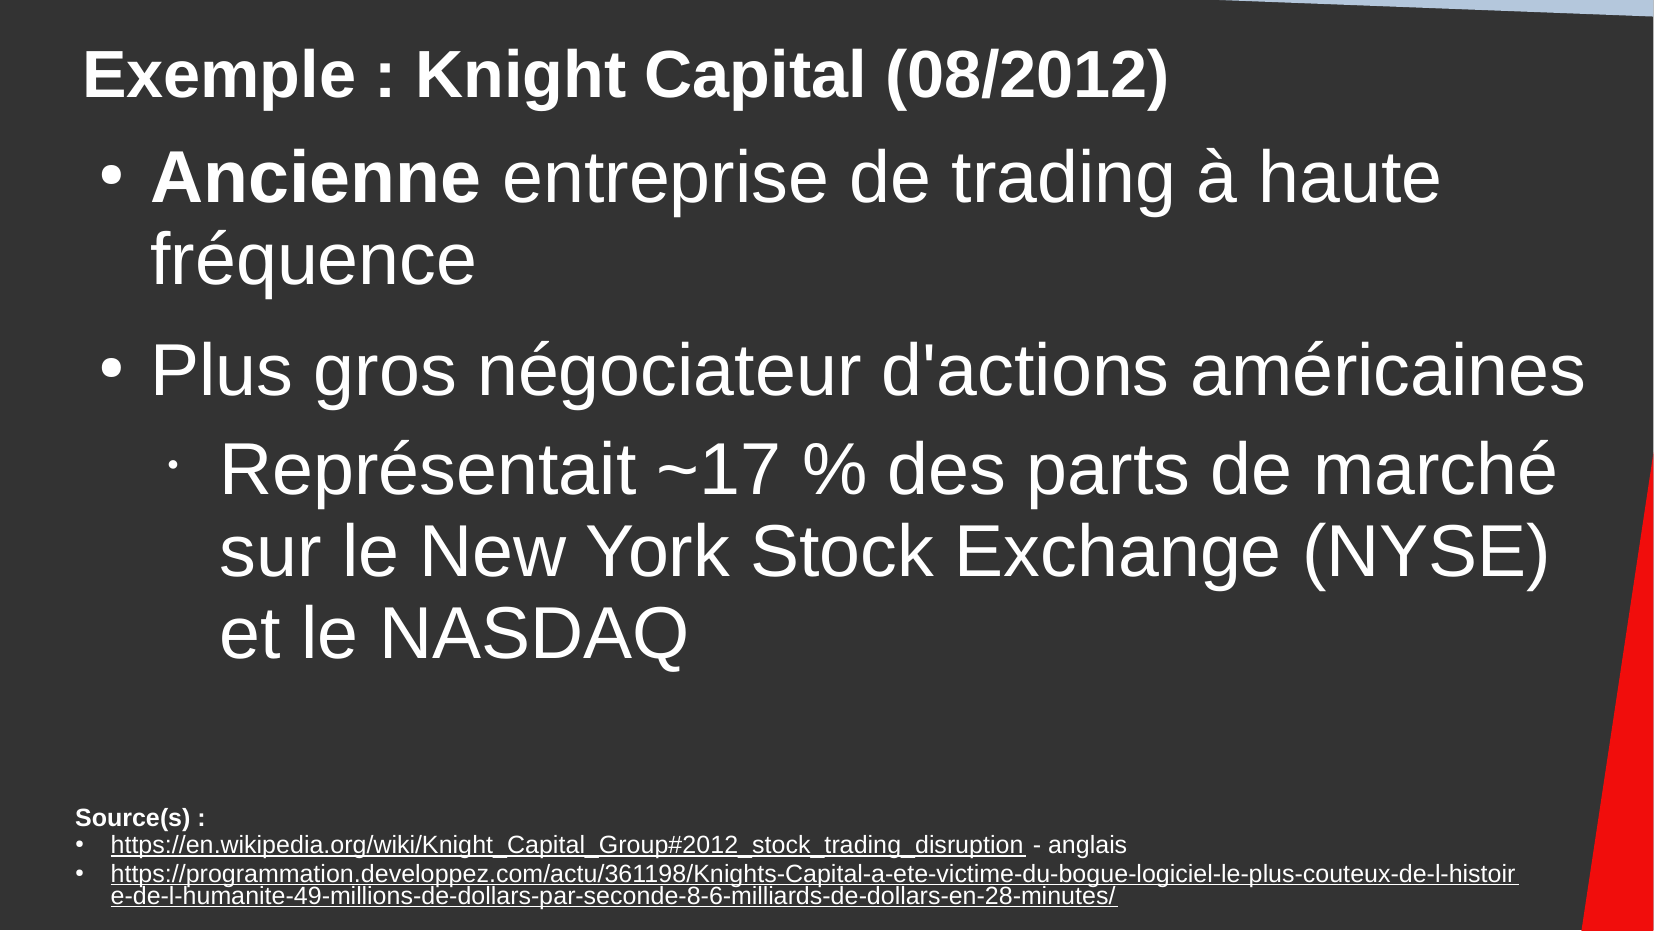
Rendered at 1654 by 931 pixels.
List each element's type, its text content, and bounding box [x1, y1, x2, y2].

text_box [1219, 0, 1654, 17]
text_box [1581, 448, 1654, 931]
list Ancienne entreprise de trading à haute fréquence Plus gros négociateur d'actions américaines Représentait ~17 % des parts de marché sur le New York Stock Exchange (NYSE) et le NASDAQ [80, 135, 1595, 709]
title Exemple : Knight Capital (08/2012) [82, 37, 1406, 115]
text_box Source(s) : https://en.wikipedia.org/wiki/Knight_Capital_Group#2012_stock_trading_disruption - anglais https://programmation.developpez.com/actu/361198/Knights-Capital-a-ete-victime-du-bogue-logiciel-le-plus-couteux-de-l-histoire-de-l-humanite-49-millions-de-dollars-par-seconde-8-6-milliards-de-dollars-en-28-minutes/ [60, 785, 1546, 895]
